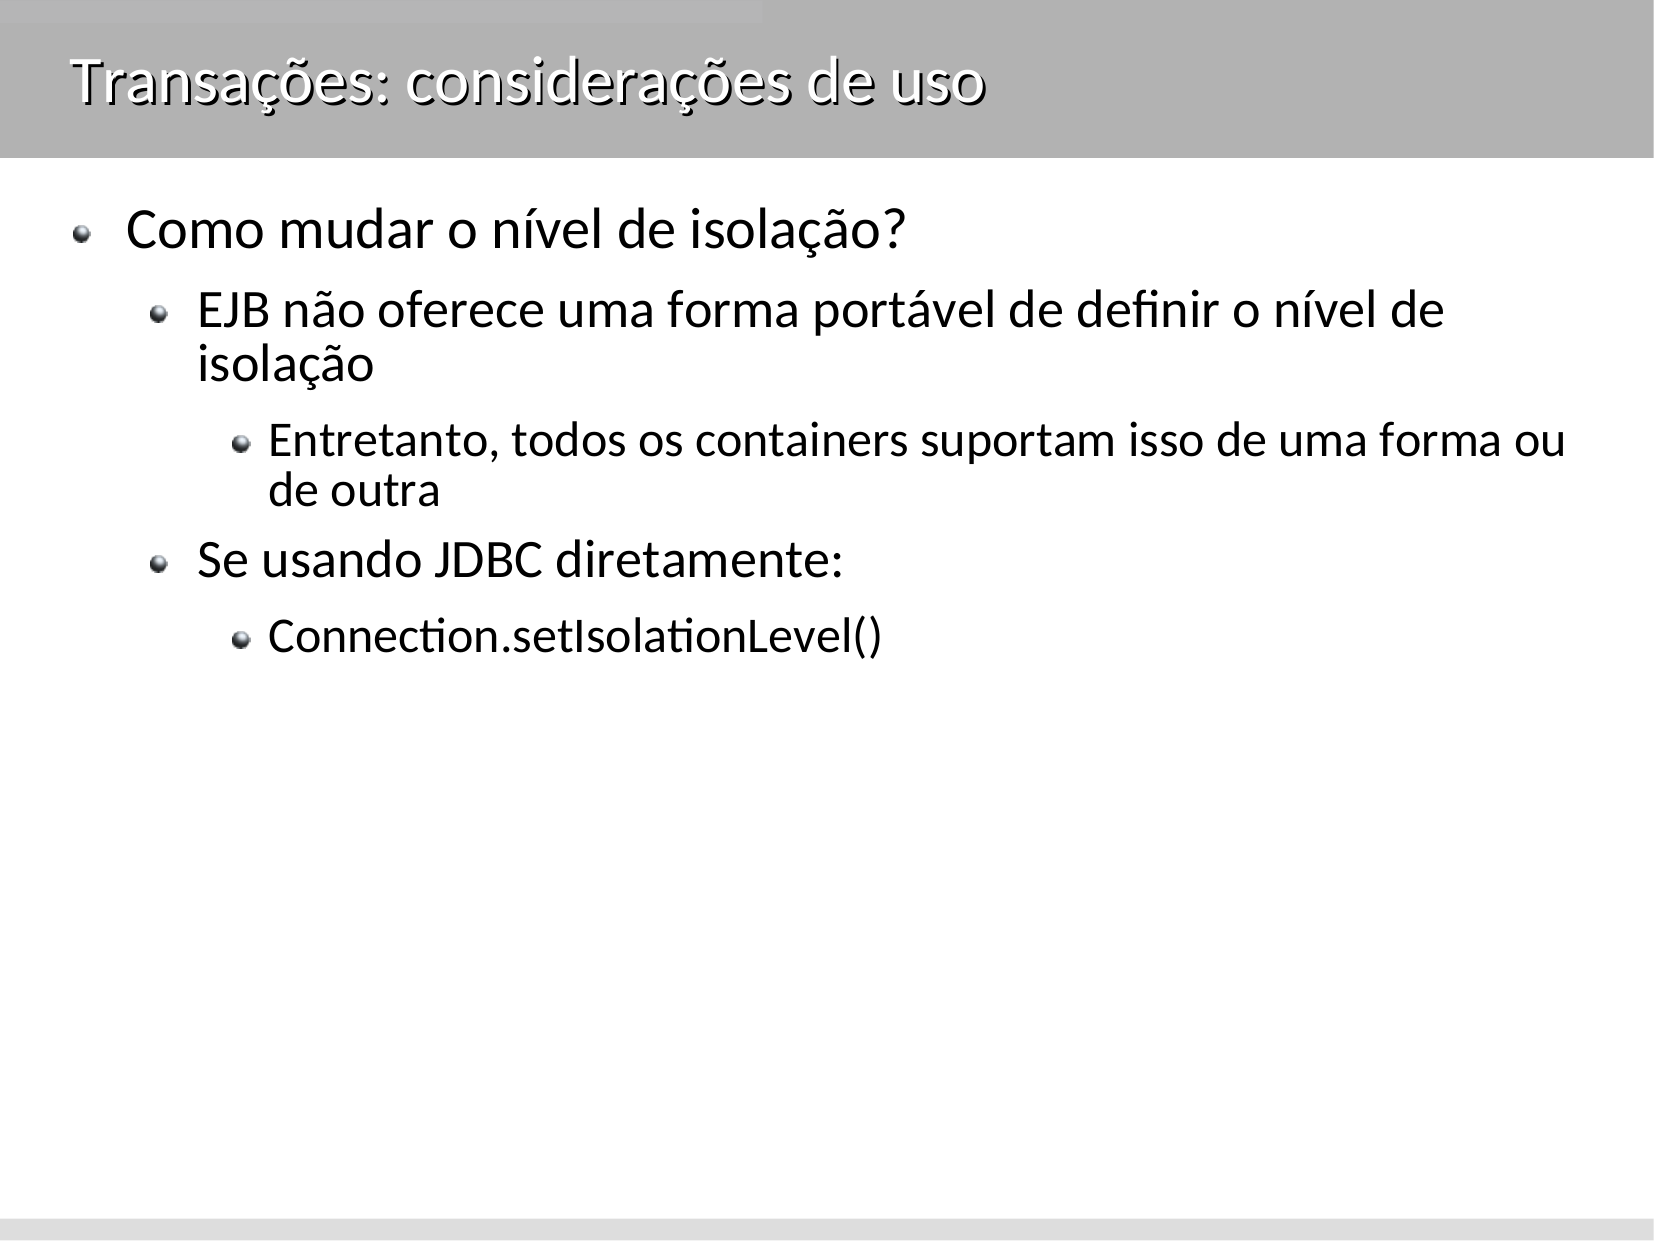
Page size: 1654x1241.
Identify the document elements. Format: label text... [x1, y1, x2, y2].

list Como mudar o nível de isolação? EJB não oferece uma forma portável de definir o nível de isolação Entretanto, todos os containers suportam isso de uma forma ou de outra Se usando JDBC diretamente: Connection.setIsolationLevel() [55, 204, 1594, 1126]
title Transações: considerações de uso [70, 11, 1536, 160]
